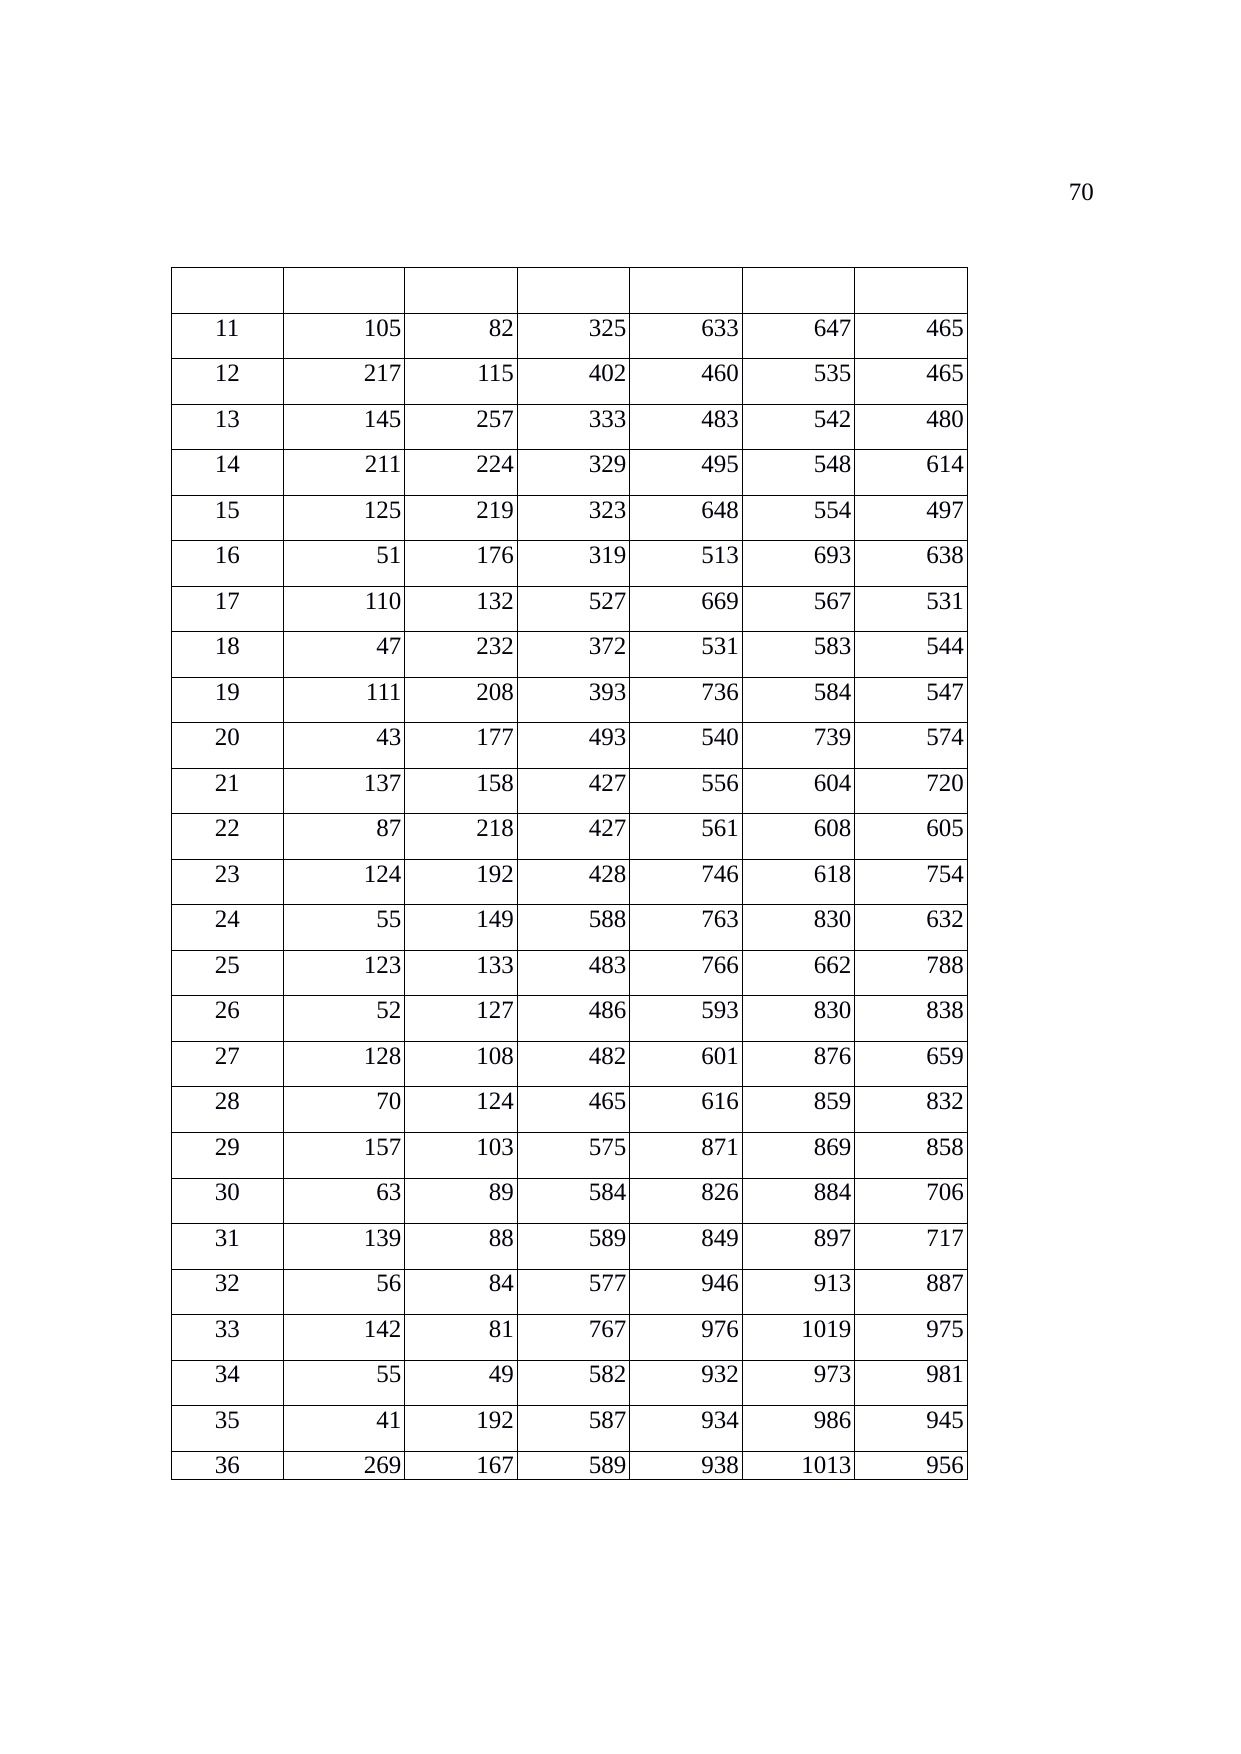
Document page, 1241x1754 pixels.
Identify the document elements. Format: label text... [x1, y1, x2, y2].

table_cell 589 [518, 1452, 629, 1479]
table_cell 616 [630, 1087, 742, 1132]
table_cell 22 [172, 814, 283, 859]
table_cell 547 [855, 678, 967, 722]
table_cell 717 [855, 1224, 967, 1268]
table_cell 973 [743, 1361, 854, 1405]
table_cell 513 [630, 541, 742, 586]
table_cell 981 [855, 1361, 967, 1405]
table_cell 325 [518, 314, 629, 358]
table_cell 16 [172, 541, 283, 586]
table_cell 105 [284, 314, 404, 358]
table_cell 84 [405, 1270, 517, 1314]
table_cell 139 [284, 1224, 404, 1268]
table_cell 659 [855, 1042, 967, 1086]
table_cell 177 [405, 723, 517, 768]
table_cell 167 [405, 1452, 517, 1479]
table_cell 108 [405, 1042, 517, 1086]
table_cell 763 [630, 905, 742, 950]
table_cell 913 [743, 1270, 854, 1314]
table_cell 897 [743, 1224, 854, 1268]
table_cell 584 [518, 1179, 629, 1223]
table_cell 192 [405, 1406, 517, 1451]
table_cell 26 [172, 996, 283, 1041]
table_cell 158 [405, 769, 517, 813]
table_cell 588 [518, 905, 629, 950]
table_cell 12 [172, 359, 283, 403]
table_cell 544 [855, 632, 967, 677]
table_cell 574 [855, 723, 967, 768]
table_cell 554 [743, 496, 854, 540]
table_cell 858 [855, 1133, 967, 1177]
table_cell 614 [855, 450, 967, 494]
table_cell [630, 268, 742, 312]
table_cell 232 [405, 632, 517, 677]
table_cell 127 [405, 996, 517, 1041]
table_cell 746 [630, 860, 742, 904]
table_cell 23 [172, 860, 283, 904]
table_cell 19 [172, 678, 283, 722]
table_cell 52 [284, 996, 404, 1041]
table_cell 192 [405, 860, 517, 904]
table_cell 575 [518, 1133, 629, 1177]
table_cell 946 [630, 1270, 742, 1314]
table_cell 482 [518, 1042, 629, 1086]
table_cell [405, 268, 517, 312]
table_cell 142 [284, 1315, 404, 1359]
table_cell 480 [855, 405, 967, 449]
table_cell 604 [743, 769, 854, 813]
table_cell 33 [172, 1315, 283, 1359]
table_cell 145 [284, 405, 404, 449]
table_cell 428 [518, 860, 629, 904]
table_cell 975 [855, 1315, 967, 1359]
table_cell 548 [743, 450, 854, 494]
table_cell 497 [855, 496, 967, 540]
table_cell 788 [855, 951, 967, 995]
table_cell 956 [855, 1452, 967, 1479]
table_cell 632 [855, 905, 967, 950]
table_cell 51 [284, 541, 404, 586]
table_cell 56 [284, 1270, 404, 1314]
table_cell 124 [405, 1087, 517, 1132]
table_cell 30 [172, 1179, 283, 1223]
table_cell 556 [630, 769, 742, 813]
table_cell 493 [518, 723, 629, 768]
table_cell 132 [405, 587, 517, 631]
table_cell 110 [284, 587, 404, 631]
table_cell 887 [855, 1270, 967, 1314]
table_cell 82 [405, 314, 517, 358]
table_cell 601 [630, 1042, 742, 1086]
table_cell 736 [630, 678, 742, 722]
table_cell 217 [284, 359, 404, 403]
table_cell 63 [284, 1179, 404, 1223]
table_cell 527 [518, 587, 629, 631]
table_cell 218 [405, 814, 517, 859]
table_cell 1019 [743, 1315, 854, 1359]
table_cell 932 [630, 1361, 742, 1405]
table_cell 81 [405, 1315, 517, 1359]
table_cell 593 [630, 996, 742, 1041]
table_cell 669 [630, 587, 742, 631]
table_cell 88 [405, 1224, 517, 1268]
table_cell 393 [518, 678, 629, 722]
table_cell 28 [172, 1087, 283, 1132]
table_cell 219 [405, 496, 517, 540]
table_cell 605 [855, 814, 967, 859]
table_cell 257 [405, 405, 517, 449]
table_cell 540 [630, 723, 742, 768]
table_cell 832 [855, 1087, 967, 1132]
table_cell 103 [405, 1133, 517, 1177]
table_cell 87 [284, 814, 404, 859]
table_cell 583 [743, 632, 854, 677]
table_cell 319 [518, 541, 629, 586]
table_cell 876 [743, 1042, 854, 1086]
table_cell 618 [743, 860, 854, 904]
table_cell 18 [172, 632, 283, 677]
table_cell 483 [518, 951, 629, 995]
table_cell 15 [172, 496, 283, 540]
table_cell 706 [855, 1179, 967, 1223]
table_cell 24 [172, 905, 283, 950]
table_cell 208 [405, 678, 517, 722]
table_cell 739 [743, 723, 854, 768]
table_cell 976 [630, 1315, 742, 1359]
table_cell 542 [743, 405, 854, 449]
table_cell 531 [630, 632, 742, 677]
table_cell 589 [518, 1224, 629, 1268]
table_cell 945 [855, 1406, 967, 1451]
table_cell 460 [630, 359, 742, 403]
table_cell 41 [284, 1406, 404, 1451]
table_cell 465 [518, 1087, 629, 1132]
table_cell 567 [743, 587, 854, 631]
table_cell 869 [743, 1133, 854, 1177]
table_cell 157 [284, 1133, 404, 1177]
table_cell 25 [172, 951, 283, 995]
table_cell 269 [284, 1452, 404, 1479]
table_cell 587 [518, 1406, 629, 1451]
table_cell 111 [284, 678, 404, 722]
table_cell 55 [284, 1361, 404, 1405]
table_cell 123 [284, 951, 404, 995]
table_cell 133 [405, 951, 517, 995]
table_cell 427 [518, 814, 629, 859]
table_cell 176 [405, 541, 517, 586]
table_cell 1013 [743, 1452, 854, 1479]
table_cell 29 [172, 1133, 283, 1177]
table_cell [284, 268, 404, 312]
table_cell 329 [518, 450, 629, 494]
table_cell 13 [172, 405, 283, 449]
table_cell [172, 268, 283, 312]
table_cell 137 [284, 769, 404, 813]
table_cell 826 [630, 1179, 742, 1223]
table_cell 34 [172, 1361, 283, 1405]
table_cell 693 [743, 541, 854, 586]
table_cell 372 [518, 632, 629, 677]
table_cell 89 [405, 1179, 517, 1223]
table_cell 21 [172, 769, 283, 813]
table_cell 830 [743, 996, 854, 1041]
table_cell 849 [630, 1224, 742, 1268]
table_cell 662 [743, 951, 854, 995]
table_cell 35 [172, 1406, 283, 1451]
table_cell 47 [284, 632, 404, 677]
table_cell 647 [743, 314, 854, 358]
table_cell 859 [743, 1087, 854, 1132]
table_cell 495 [630, 450, 742, 494]
table_cell 483 [630, 405, 742, 449]
table_cell 638 [855, 541, 967, 586]
table_cell 720 [855, 769, 967, 813]
table_cell 17 [172, 587, 283, 631]
table_cell 561 [630, 814, 742, 859]
table_cell 49 [405, 1361, 517, 1405]
table_cell 934 [630, 1406, 742, 1451]
table_cell 224 [405, 450, 517, 494]
table_cell 333 [518, 405, 629, 449]
table_cell 323 [518, 496, 629, 540]
table_cell 884 [743, 1179, 854, 1223]
table_cell 633 [630, 314, 742, 358]
table_cell 767 [518, 1315, 629, 1359]
table_cell 14 [172, 450, 283, 494]
table_cell [743, 268, 854, 312]
table_cell 55 [284, 905, 404, 950]
table_cell 830 [743, 905, 854, 950]
table_cell 43 [284, 723, 404, 768]
table_cell 465 [855, 314, 967, 358]
table_cell 31 [172, 1224, 283, 1268]
table_cell 608 [743, 814, 854, 859]
table_cell 986 [743, 1406, 854, 1451]
table_cell 535 [743, 359, 854, 403]
table_cell 20 [172, 723, 283, 768]
table_cell 465 [855, 359, 967, 403]
table_cell 582 [518, 1361, 629, 1405]
table_cell 70 [284, 1087, 404, 1132]
table_cell 486 [518, 996, 629, 1041]
table_cell 125 [284, 496, 404, 540]
table_cell [855, 268, 967, 312]
table_cell 531 [855, 587, 967, 631]
table_cell 36 [172, 1452, 283, 1479]
table_cell 871 [630, 1133, 742, 1177]
table_cell 32 [172, 1270, 283, 1314]
table_cell 584 [743, 678, 854, 722]
table_cell 27 [172, 1042, 283, 1086]
table_cell 648 [630, 496, 742, 540]
table_cell 754 [855, 860, 967, 904]
table_cell 577 [518, 1270, 629, 1314]
table_cell 115 [405, 359, 517, 403]
table_cell 11 [172, 314, 283, 358]
table_cell 938 [630, 1452, 742, 1479]
table_cell 402 [518, 359, 629, 403]
table_cell 427 [518, 769, 629, 813]
table_cell [518, 268, 629, 312]
table_cell 149 [405, 905, 517, 950]
table_cell 766 [630, 951, 742, 995]
table_cell 838 [855, 996, 967, 1041]
table_cell 211 [284, 450, 404, 494]
table_cell 124 [284, 860, 404, 904]
table_cell 128 [284, 1042, 404, 1086]
